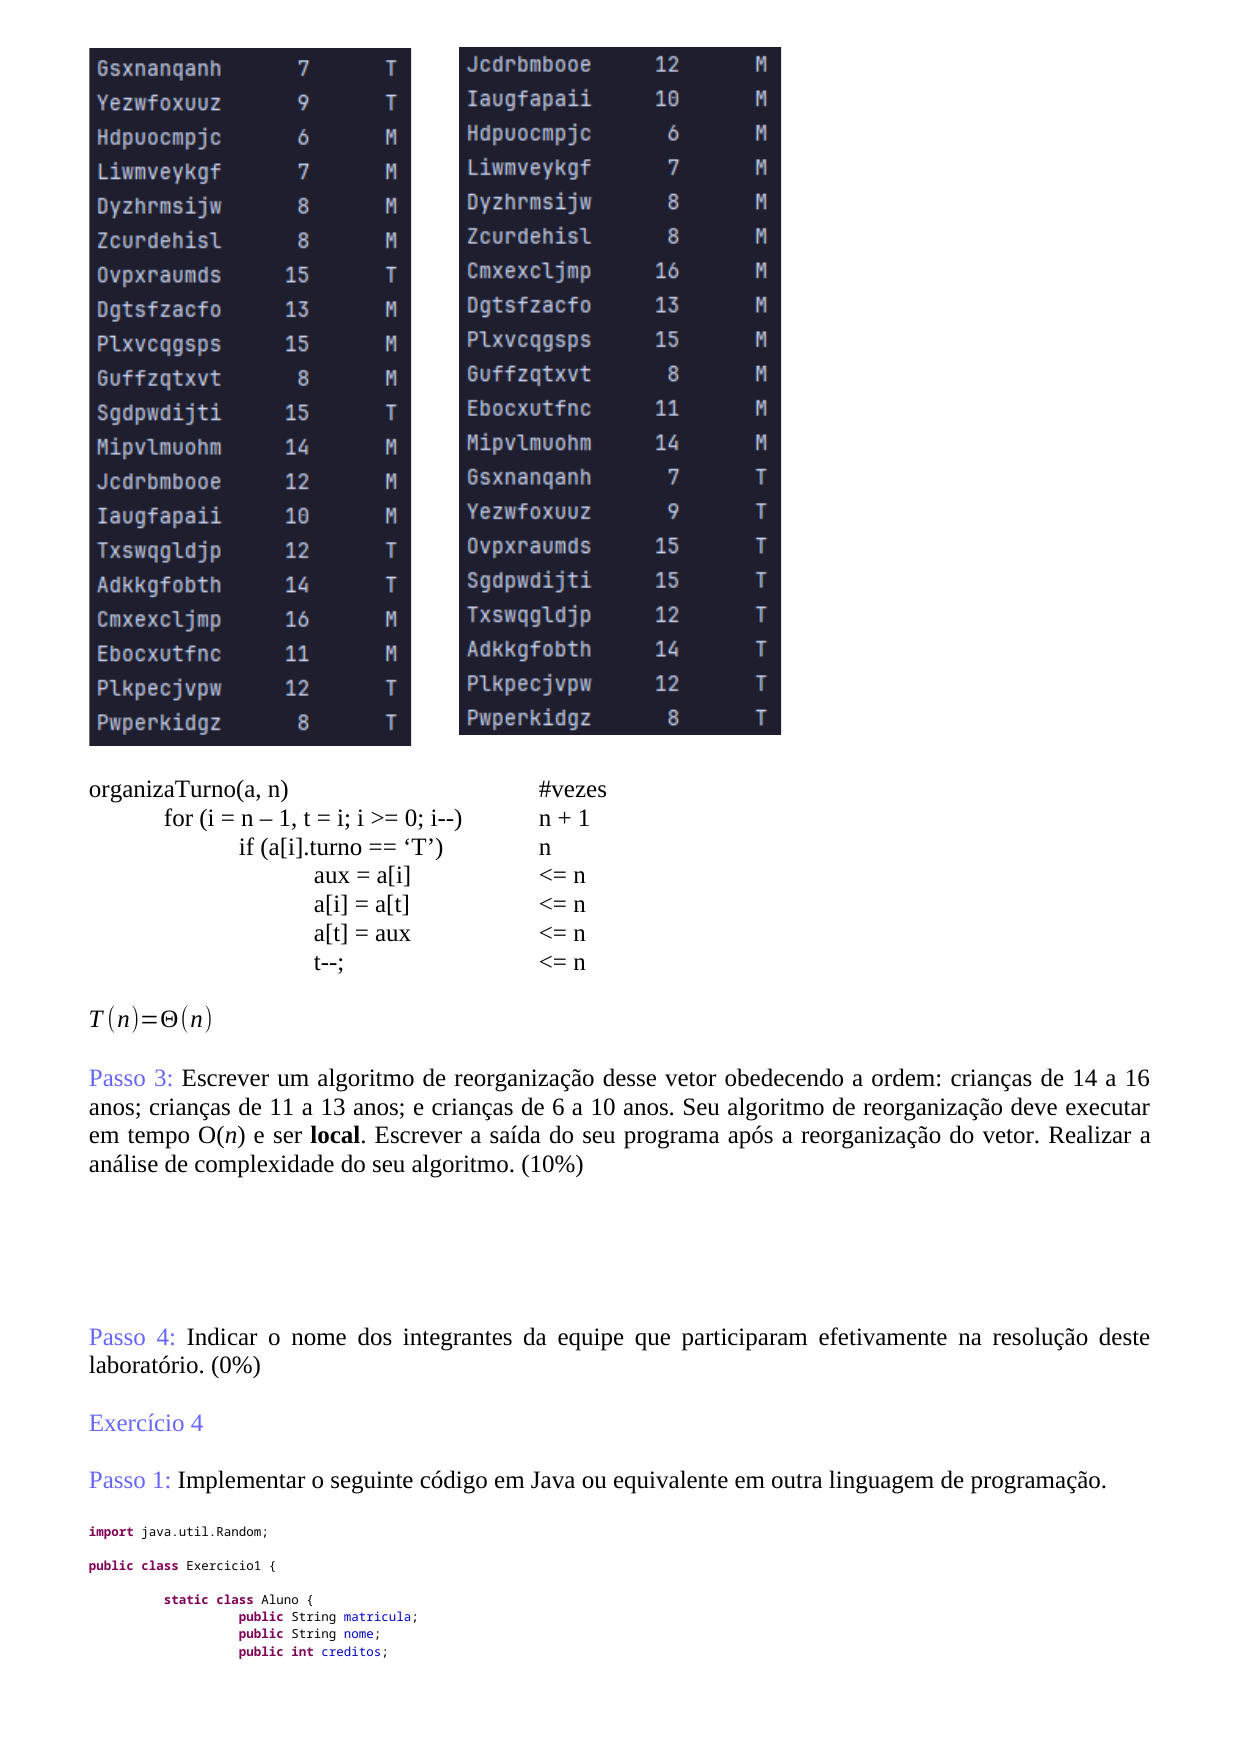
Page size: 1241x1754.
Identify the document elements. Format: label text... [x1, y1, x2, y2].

text Exercício 4 [89, 1408, 1152, 1437]
text Passo 4: Indicar o nome dos integrantes da equipe que participaram efetivamente na resolução deste laboratório. (0%) [89, 1322, 1152, 1379]
text t--; <= n [89, 947, 1152, 975]
text for (i = n – 1, t = i; i >= 0; i--) n + 1 [89, 803, 1152, 832]
text Passo 1: Implementar o seguinte código em Java ou equivalente em outra linguagem de programação. [89, 1466, 1152, 1494]
text if (a[i].turno == ‘T’) n [89, 832, 1152, 860]
text a[t] = aux <= n [89, 918, 1152, 947]
text a[i] = a[t] <= n [89, 889, 1152, 918]
picture [459, 47, 782, 735]
picture [89, 48, 412, 746]
text public String nome; [89, 1626, 1152, 1643]
text public class Exercicio1 { [89, 1557, 1152, 1574]
text aux = a[i] <= n [89, 860, 1152, 889]
text Passo 3: Escrever um algoritmo de reorganização desse vetor obedecendo a ordem: crianças de 14 a 16 anos; crianças de 11 a 13 anos; e crianças de 6 a 10 anos. Seu algoritmo de reorganização deve executar em tempo O(n) e ser local. Escrever a saída do seu programa após a reorganização do vetor. Realizar a análise de complexidade do seu algoritmo. (10%) [89, 1063, 1152, 1178]
text public int creditos; [89, 1643, 1152, 1660]
text import java.util.Random; [89, 1523, 1152, 1540]
text organizaTurno(a, n) #vezes [89, 774, 1152, 803]
text public String matricula; [89, 1608, 1152, 1626]
text static class Aluno { [89, 1591, 1152, 1608]
